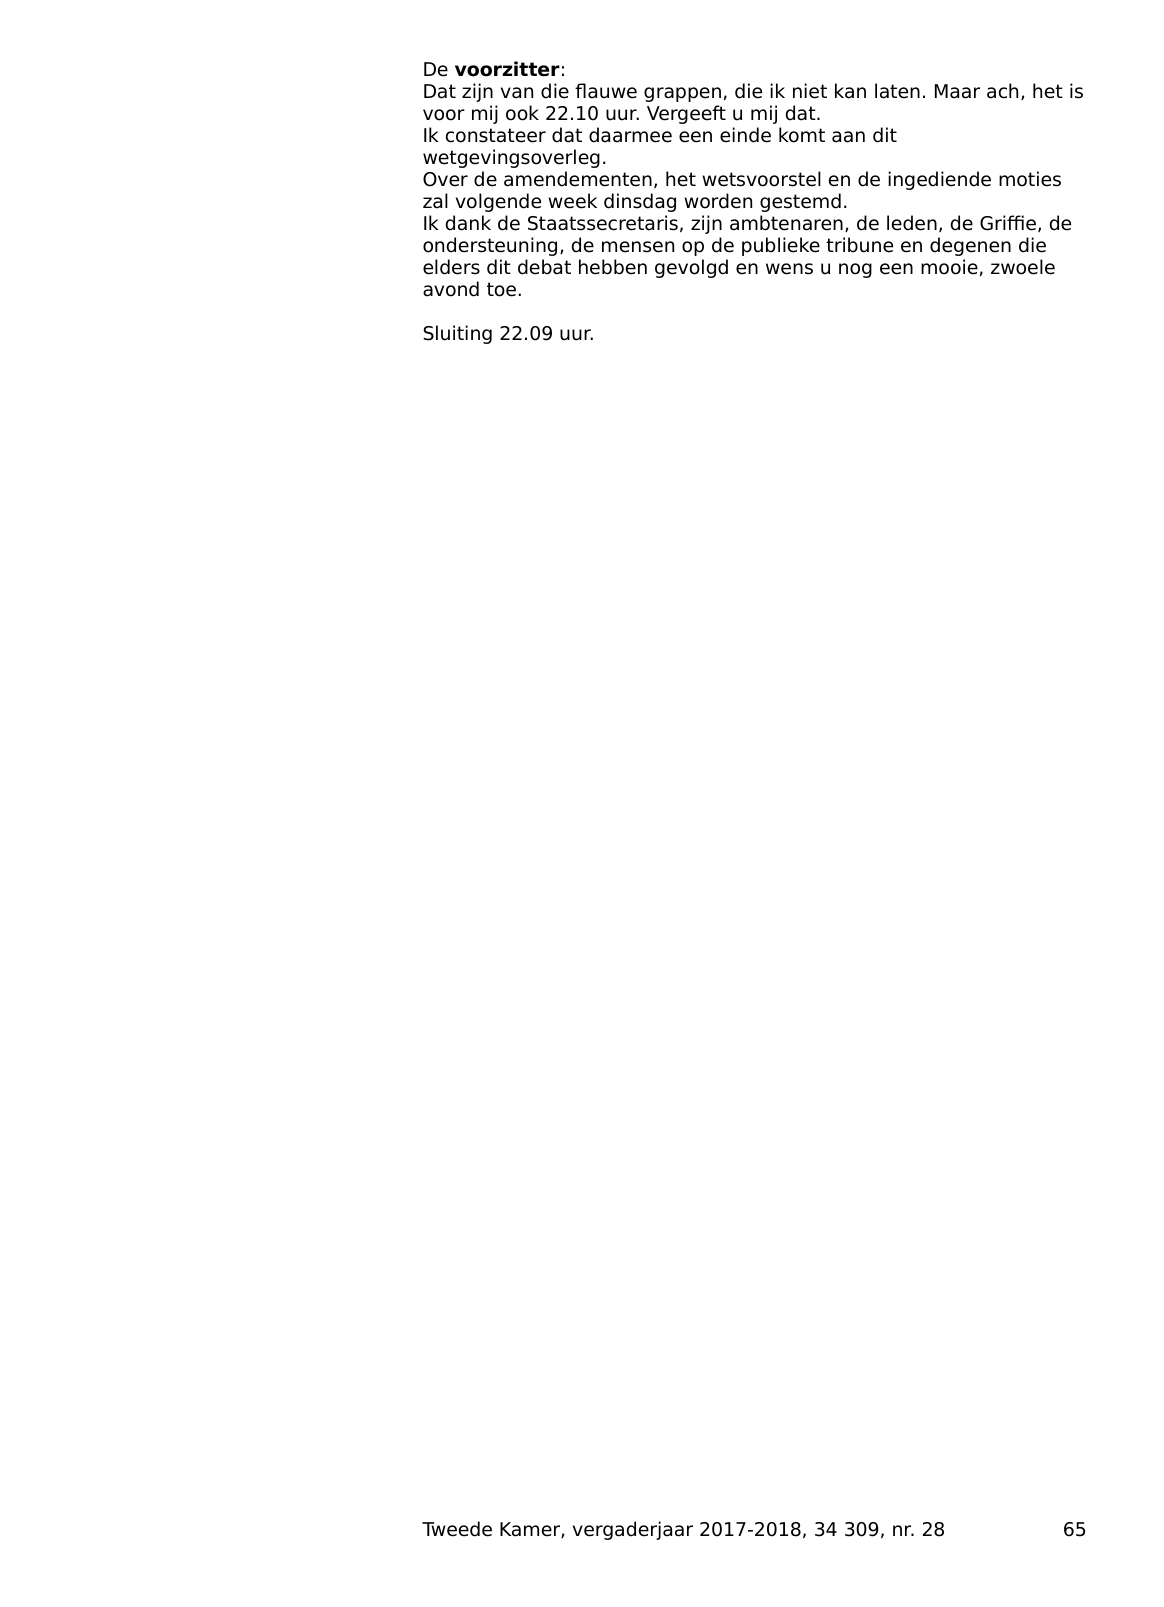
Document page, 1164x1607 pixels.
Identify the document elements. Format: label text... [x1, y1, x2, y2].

text Ik dank de Staatssecretaris, zijn ambtenaren, de leden, de Griffie, de ondersteuning, de mensen op de publieke tribune en degenen die elders dit debat hebben gevolgd en wens u nog een mooie, zwoele avond toe. [422, 213, 1087, 301]
text Ik constateer dat daarmee een einde komt aan dit wetgevingsoverleg. [422, 125, 1087, 169]
text Over de amendementen, het wetsvoorstel en de ingediende moties zal volgende week dinsdag worden gestemd. [422, 169, 1087, 213]
text Dat zijn van die flauwe grappen, die ik niet kan laten. Maar ach, het is voor mij ook 22.10 uur. Vergeeft u mij dat. [422, 81, 1087, 125]
text De voorzitter: [422, 59, 1087, 81]
text Sluiting 22.09 uur. [422, 323, 1087, 345]
